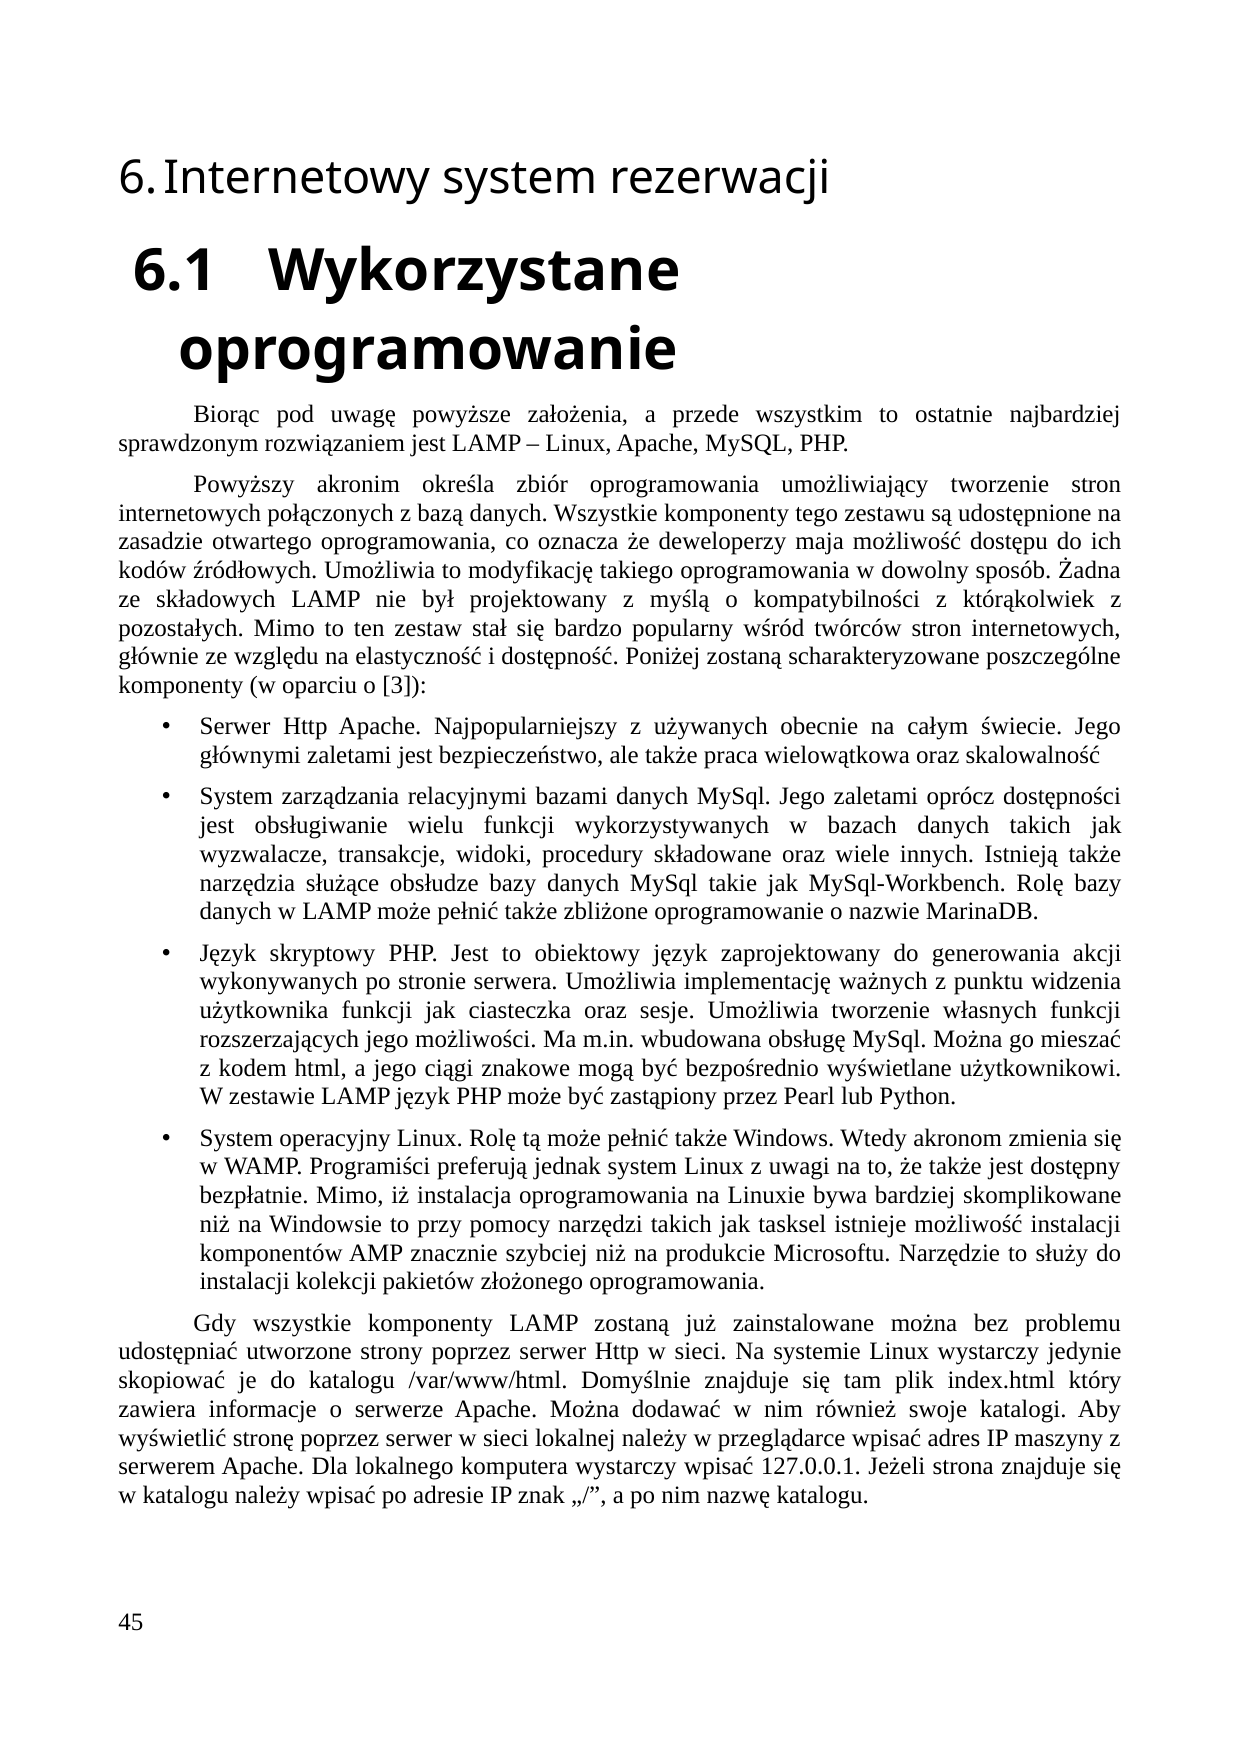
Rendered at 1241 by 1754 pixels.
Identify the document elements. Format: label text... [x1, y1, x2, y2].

list Język skryptowy PHP. Jest to obiektowy język zaprojektowany do generowania akcji wykonywanych po stronie serwera. Umożliwia implementację ważnych z punktu widzenia użytkownika funkcji jak ciasteczka oraz sesje. Umożliwia tworzenie własnych funkcji rozszerzających jego możliwości. Ma m.in. wbudowana obsługę MySql. Można go mieszać z kodem html, a jego ciągi znakowe mogą być bezpośrednio wyświetlane użytkownikowi. W zestawie LAMP język PHP może być zastąpiony przez Pearl lub Python. [162, 938, 1122, 1110]
text Biorąc pod uwagę powyższe założenia, a przede wszystkim to ostatnie najbardziej sprawdzonym rozwiązaniem jest LAMP – Linux, Apache, MySQL, PHP. [118, 399, 1122, 456]
list System zarządzania relacyjnymi bazami danych MySql. Jego zaletami oprócz dostępności jest obsługiwanie wielu funkcji wykorzystywanych w bazach danych takich jak wyzwalacze, transakcje, widoki, procedury składowane oraz wiele innych. Istnieją także narzędzia służące obsłudze bazy danych MySql takie jak MySql-Workbench. Rolę bazy danych w LAMP może pełnić także zbliżone oprogramowanie o nazwie MarinaDB. [162, 781, 1122, 925]
text Powyższy akronim określa zbiór oprogramowania umożliwiający tworzenie stron internetowych połączonych z bazą danych. Wszystkie komponenty tego zestawu są udostępnione na zasadzie otwartego oprogramowania, co oznacza że deweloperzy maja możliwość dostępu do ich kodów źródłowych. Umożliwia to modyfikację takiego oprogramowania w dowolny sposób. Żadna ze składowych LAMP nie był projektowany z myślą o kompatybilności z którąkolwiek z pozostałych. Mimo to ten zestaw stał się bardzo popularny wśród twórców stron internetowych, głównie ze względu na elastyczność i dostępność. Poniżej zostaną scharakteryzowane poszczególne komponenty (w oparciu o [3]): [118, 469, 1122, 699]
subtitle Wykorzystane oprogramowanie [118, 227, 1122, 386]
subtitle Internetowy system rezerwacji [118, 143, 1122, 207]
text Gdy wszystkie komponenty LAMP zostaną już zainstalowane można bez problemu udostępniać utworzone strony poprzez serwer Http w sieci. Na systemie Linux wystarczy jedynie skopiować je do katalogu /var/www/html. Domyślnie znajduje się tam plik index.html który zawiera informacje o serwerze Apache. Można dodawać w nim również swoje katalogi. Aby wyświetlić stronę poprzez serwer w sieci lokalnej należy w przeglądarce wpisać adres IP maszyny z serwerem Apache. Dla lokalnego komputera wystarczy wpisać 127.0.0.1. Jeżeli strona znajduje się w katalogu należy wpisać po adresie IP znak „/”, a po nim nazwę katalogu. [118, 1308, 1122, 1509]
list Serwer Http Apache. Najpopularniejszy z używanych obecnie na całym świecie. Jego głównymi zaletami jest bezpieczeństwo, ale także praca wielowątkowa oraz skalowalność [162, 711, 1122, 769]
list System operacyjny Linux. Rolę tą może pełnić także Windows. Wtedy akronom zmienia się w WAMP. Programiści preferują jednak system Linux z uwagi na to, że także jest dostępny bezpłatnie. Mimo, iż instalacja oprogramowania na Linuxie bywa bardziej skomplikowane niż na Windowsie to przy pomocy narzędzi takich jak tasksel istnieje możliwość instalacji komponentów AMP znacznie szybciej niż na produkcie Microsoftu. Narzędzie to służy do instalacji kolekcji pakietów złożonego oprogramowania. [162, 1123, 1122, 1295]
